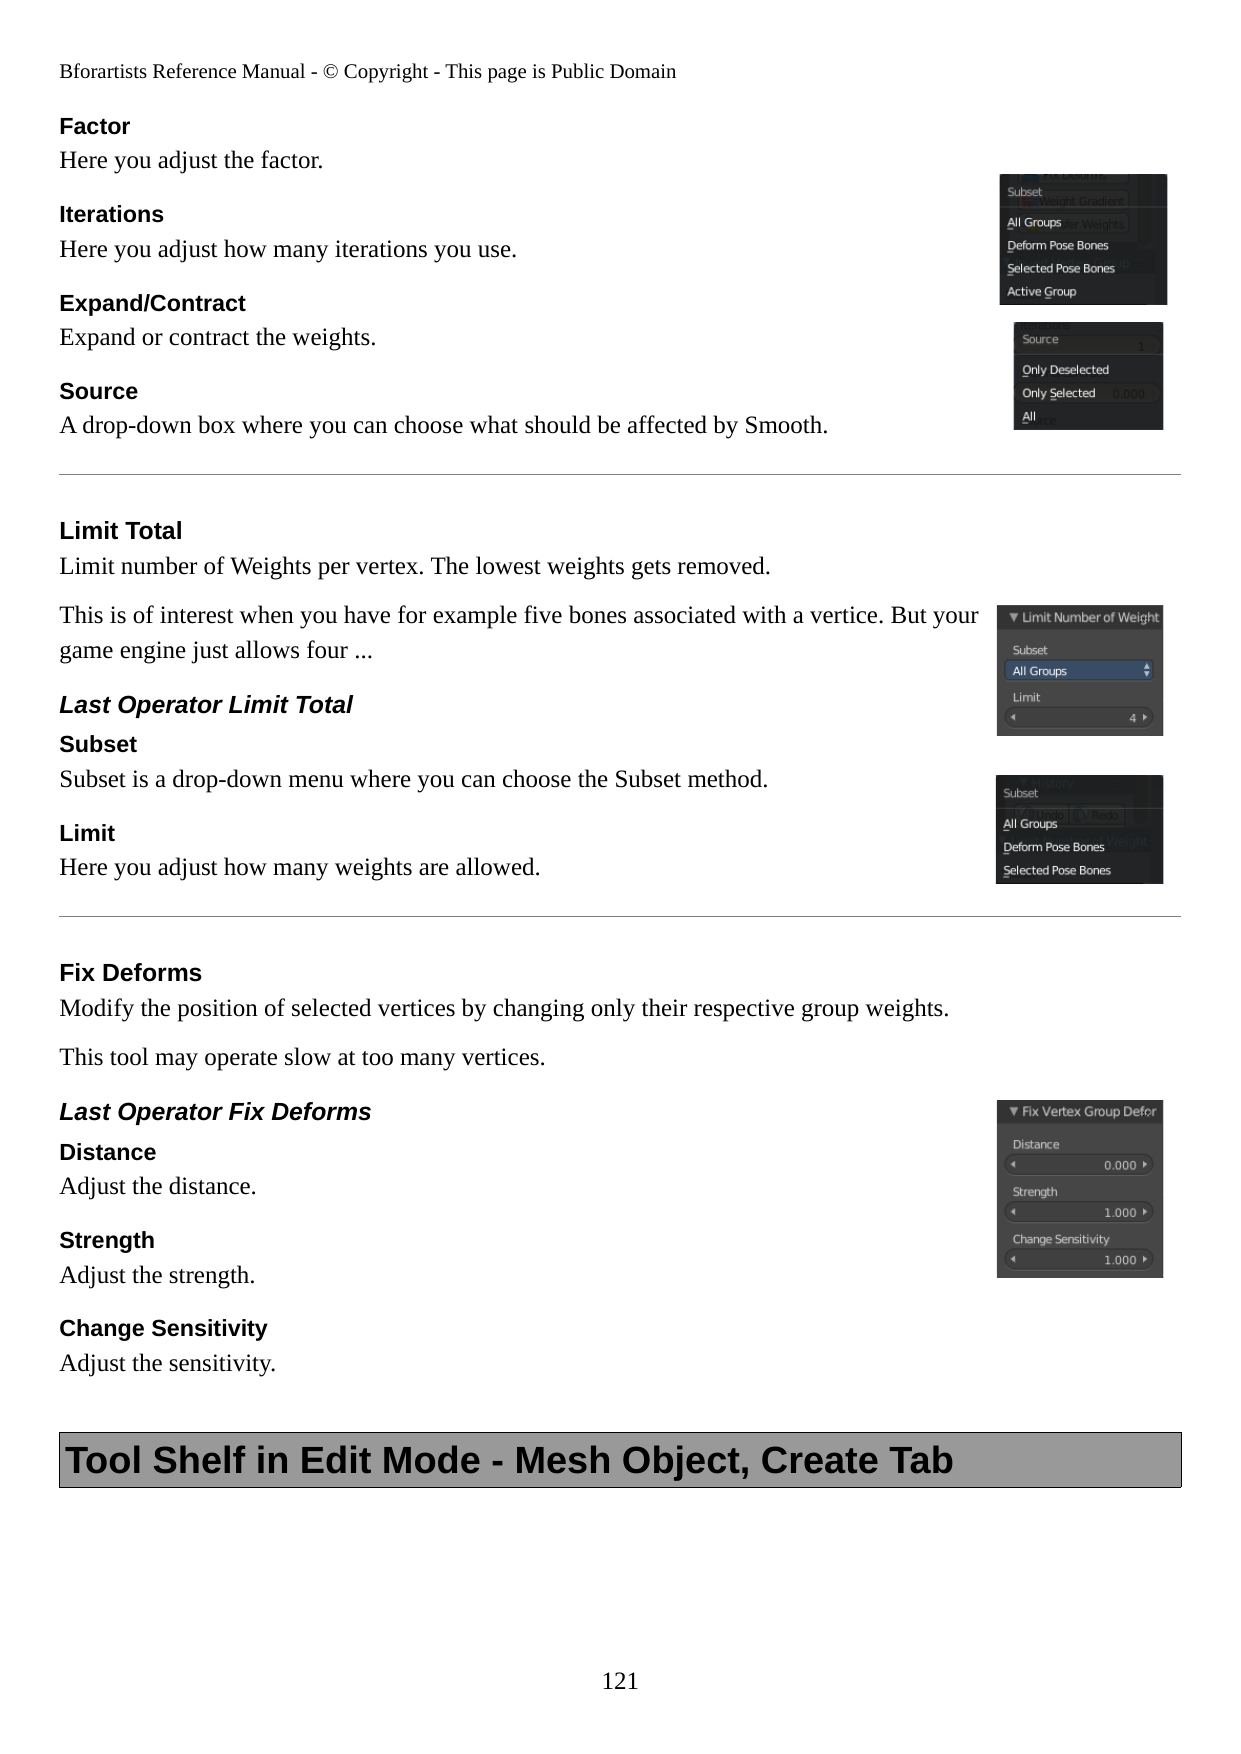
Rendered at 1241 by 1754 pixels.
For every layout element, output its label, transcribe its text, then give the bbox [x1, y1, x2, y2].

picture [996, 1100, 1164, 1278]
text Expand or contract the weights. [59, 322, 1013, 351]
subtitle [1164, 378, 1181, 404]
text Adjust the distance. [59, 1171, 996, 1200]
text A drop-down box where you can choose what should be affected by Smooth. [59, 411, 1181, 439]
subtitle [1164, 1138, 1181, 1165]
text Here you adjust the factor. [59, 146, 1181, 174]
picture [996, 605, 1164, 736]
text Adjust the strength. [59, 1260, 1181, 1288]
text This tool may operate slow at too many vertices. [59, 1042, 1181, 1071]
subtitle [1168, 201, 1181, 228]
text Adjust the sensitivity. [59, 1348, 1181, 1377]
picture [1013, 322, 1164, 430]
subtitle Fix Deforms [59, 958, 1181, 987]
subtitle Last Operator Fix Deforms [59, 1097, 1181, 1126]
subtitle Last Operator Limit Total [59, 690, 996, 718]
text Here you adjust how many weights are allowed. [59, 852, 995, 881]
text [1164, 1171, 1181, 1200]
subtitle Expand/Contract [59, 289, 1181, 316]
subtitle Limit Total [59, 516, 1181, 545]
subtitle Iterations [59, 201, 999, 228]
picture [995, 775, 1164, 884]
table_header Tool Shelf in Edit Mode - Mesh Object, Create Tab [60, 1433, 1181, 1487]
subtitle Limit [59, 819, 995, 846]
subtitle Factor [59, 113, 1181, 139]
subtitle Distance [59, 1138, 996, 1165]
subtitle Strength [59, 1227, 996, 1253]
subtitle [1164, 819, 1181, 846]
text Here you adjust how many iterations you use. [59, 234, 999, 263]
picture [999, 174, 1168, 305]
subtitle [1164, 1227, 1181, 1253]
subtitle Subset [59, 731, 1181, 758]
subtitle Source [59, 378, 1013, 404]
text Subset is a drop-down menu where you can choose the Subset method. [59, 764, 1181, 793]
text Modify the position of selected vertices by changing only their respective group weights. [59, 993, 1181, 1022]
text Limit number of Weights per vertex. The lowest weights gets removed. [59, 551, 1181, 580]
text This is of interest when you have for example five bones associated with a vertice. But your game engine just allows four ... [59, 600, 1181, 663]
subtitle Change Sensitivity [59, 1315, 1181, 1342]
